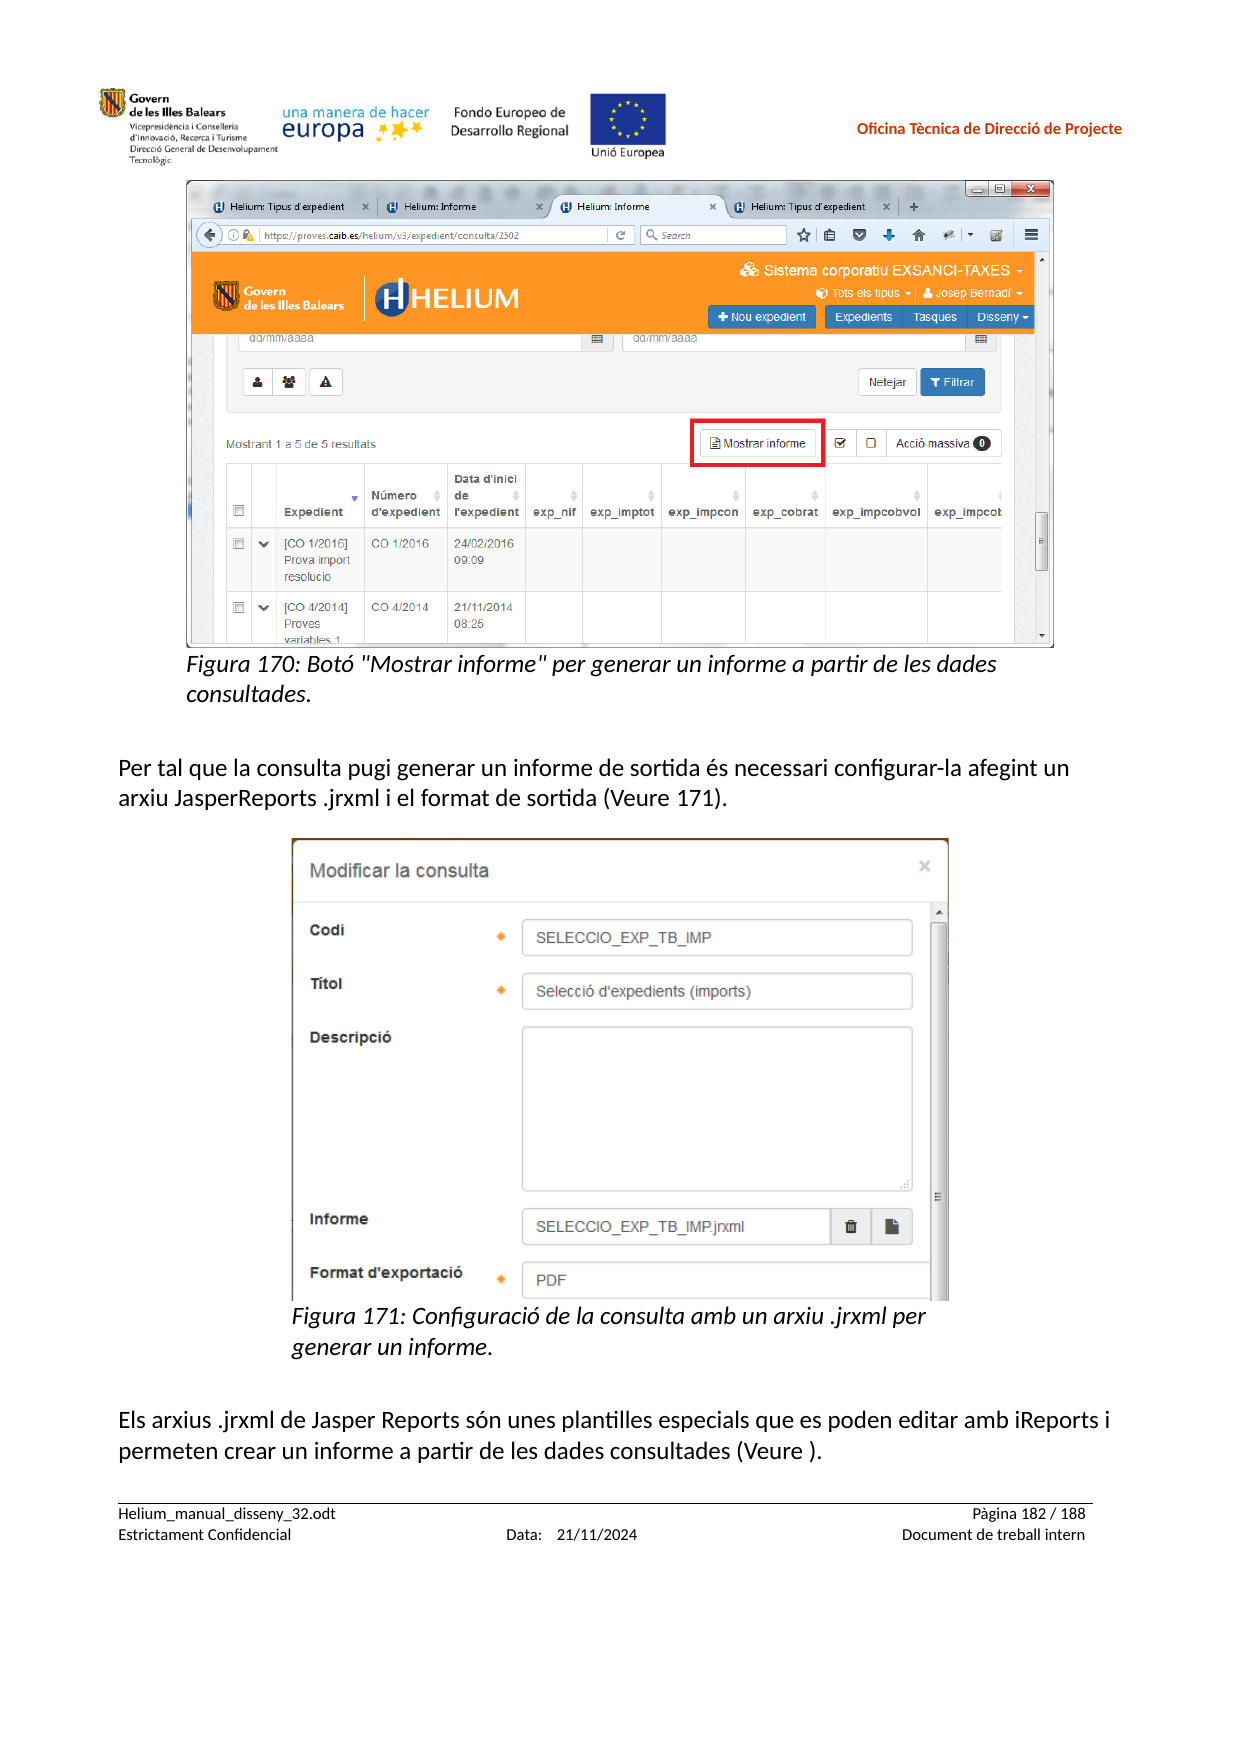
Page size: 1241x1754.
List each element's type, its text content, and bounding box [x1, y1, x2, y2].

picture [99, 87, 668, 166]
picture [291, 838, 949, 1301]
text Figura 171: Configuració de la consulta amb un arxiu .jrxml per generar un informe. [292, 1301, 949, 1362]
picture [186, 180, 1054, 648]
text Els arxius .jrxml de Jasper Reports són unes plantilles especials que es poden editar amb iReports i permeten crear un informe a partir de les dades consultades (Veure ). [118, 1404, 1122, 1466]
text Figura 170: Botó "Mostrar informe" per generar un informe a partir de les dades consultades. [186, 648, 1054, 709]
text Per tal que la consulta pugi generar un informe de sortida és necessari configurar-la afegint un arxiu JasperReports .jrxml i el format de sortida (Veure 171). [118, 752, 1122, 813]
